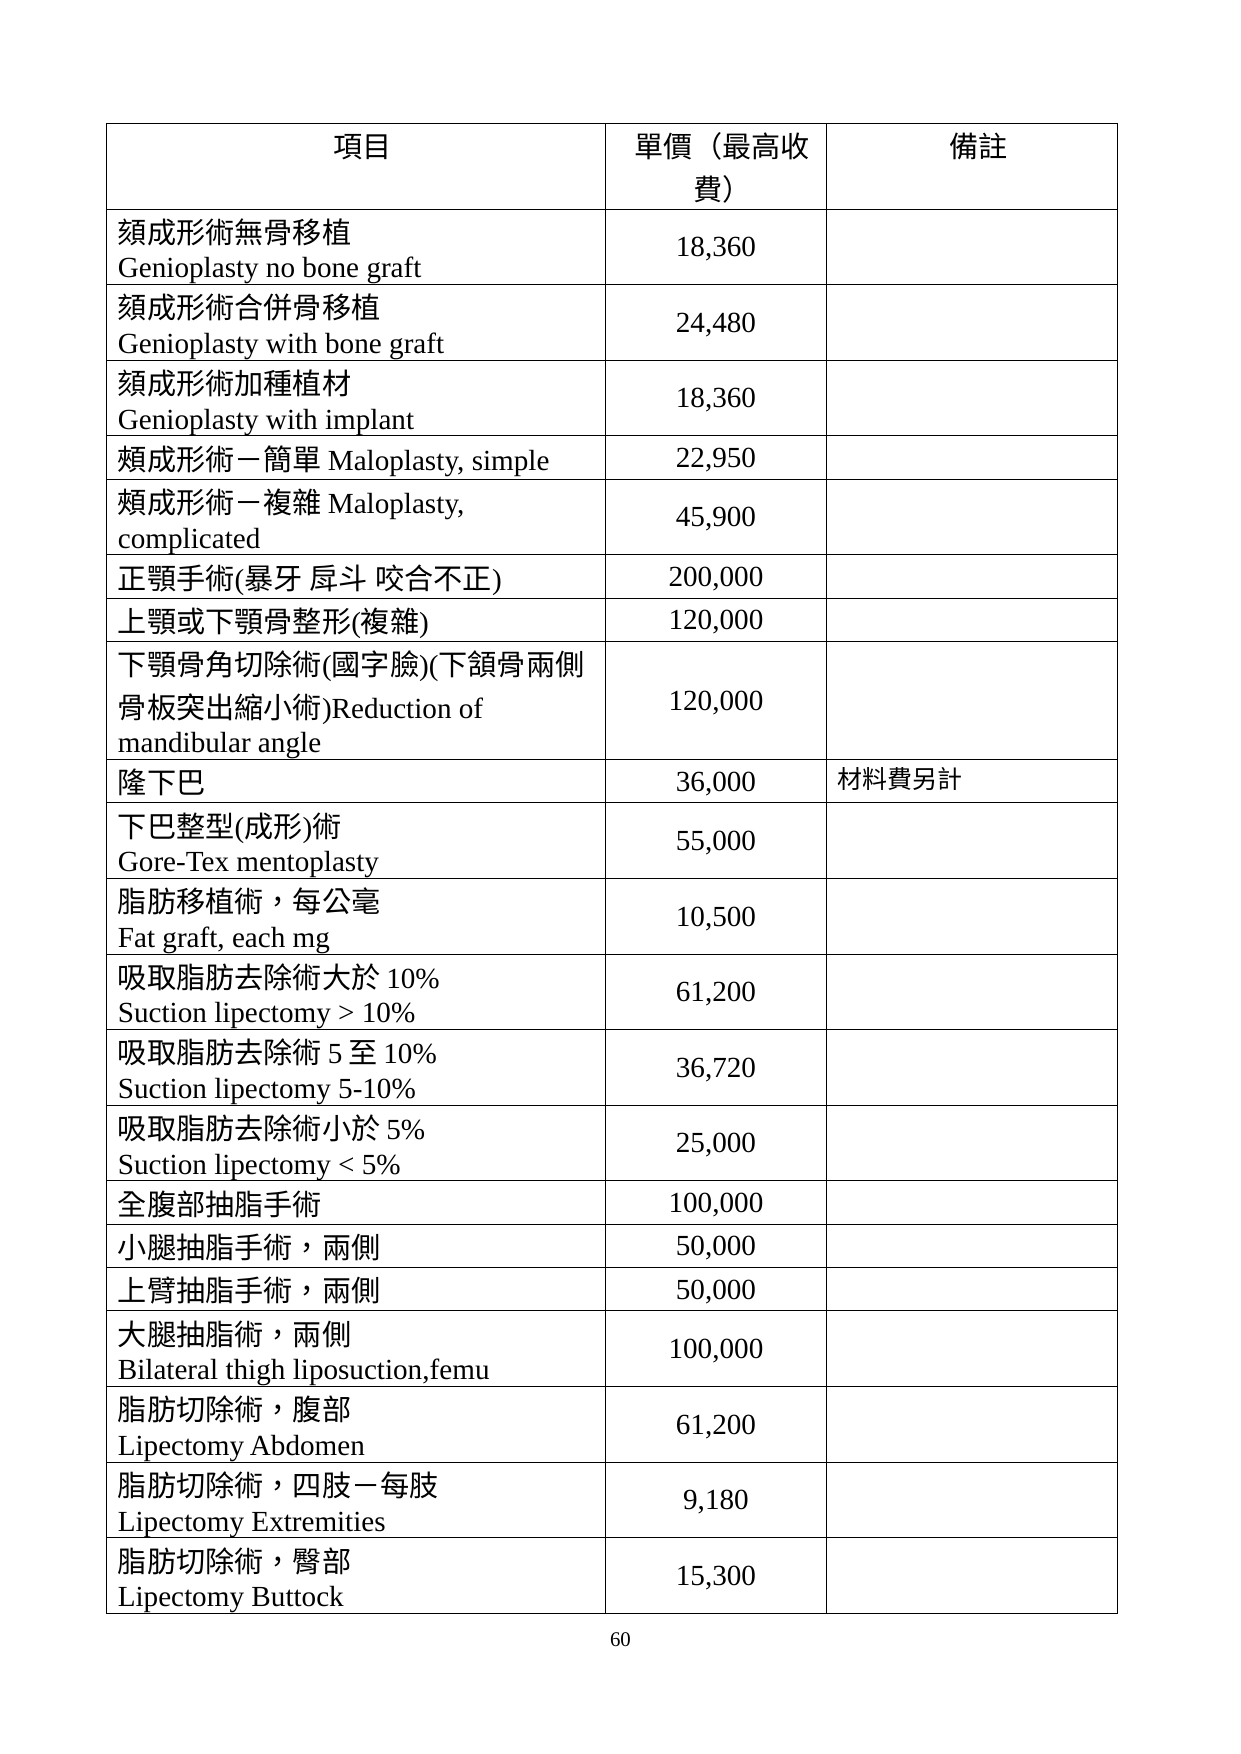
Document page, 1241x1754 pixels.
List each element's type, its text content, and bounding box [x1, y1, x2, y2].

table_cell 頦成形術加種植材 Genioplasty with implant [107, 361, 605, 435]
table_cell 50,000 [606, 1268, 826, 1310]
table_cell [827, 285, 1117, 360]
table_cell 正顎手術(暴牙 戽斗 咬合不正) [107, 555, 605, 598]
table_cell [827, 555, 1117, 598]
table_cell 36,000 [606, 760, 826, 802]
table_cell [827, 480, 1117, 554]
table_cell 小腿抽脂手術，兩側 [107, 1225, 605, 1267]
table_cell 上顎或下顎骨整形(複雜) [107, 599, 605, 641]
table_cell [827, 1181, 1117, 1224]
table_cell 61,200 [606, 955, 826, 1029]
table_cell 45,900 [606, 480, 826, 554]
table_cell 200,000 [606, 555, 826, 598]
table_cell [827, 1225, 1117, 1267]
table_cell [827, 1106, 1117, 1180]
table_cell [827, 436, 1117, 479]
table_cell 吸取脂肪去除術5至10% Suction lipectomy 5-10% [107, 1030, 605, 1105]
table_cell 100,000 [606, 1311, 826, 1386]
table_cell 頦成形術無骨移植 Genioplasty no bone graft [107, 210, 605, 284]
table_cell 脂肪切除術，四肢－每肢 Lipectomy Extremities [107, 1463, 605, 1537]
table_cell 大腿抽脂術，兩側 Bilateral thigh liposuction,femu [107, 1311, 605, 1386]
table_cell [827, 1311, 1117, 1386]
table_cell 脂肪切除術，腹部 Lipectomy Abdomen [107, 1387, 605, 1462]
table_cell 吸取脂肪去除術大於10% Suction lipectomy > 10% [107, 955, 605, 1029]
table_cell 55,000 [606, 803, 826, 878]
table_cell 10,500 [606, 879, 826, 953]
table_cell 頦成形術合併骨移植 Genioplasty with bone graft [107, 285, 605, 360]
table_cell [827, 1268, 1117, 1310]
table_cell 頰成形術－複雜Maloplasty, complicated [107, 480, 605, 554]
table_cell 18,360 [606, 361, 826, 435]
table_cell 18,360 [606, 210, 826, 284]
table_cell [827, 879, 1117, 953]
table_header 項目 [107, 124, 605, 208]
table_cell 25,000 [606, 1106, 826, 1180]
table_cell 脂肪切除術，臀部 Lipectomy Buttock [107, 1538, 605, 1613]
table_cell [827, 599, 1117, 641]
table_cell 24,480 [606, 285, 826, 360]
table_cell 120,000 [606, 642, 826, 759]
table_cell [827, 955, 1117, 1029]
table_cell [827, 1463, 1117, 1537]
table_cell 上臂抽脂手術，兩側 [107, 1268, 605, 1310]
table_cell 下巴整型(成形)術 Gore-Tex mentoplasty [107, 803, 605, 878]
table_cell 15,300 [606, 1538, 826, 1613]
table_header 備註 [827, 124, 1117, 208]
table_cell 隆下巴 [107, 760, 605, 802]
table_cell 吸取脂肪去除術小於5% Suction lipectomy < 5% [107, 1106, 605, 1180]
table_cell [827, 1030, 1117, 1105]
table_cell 100,000 [606, 1181, 826, 1224]
table_cell 22,950 [606, 436, 826, 479]
table_cell [827, 1387, 1117, 1462]
table_cell 61,200 [606, 1387, 826, 1462]
table_cell 頰成形術－簡單Maloplasty, simple [107, 436, 605, 479]
table_header 單價（最高收費） [606, 124, 826, 208]
table_cell [827, 803, 1117, 878]
table_cell 36,720 [606, 1030, 826, 1105]
table_cell 材料費另計 [827, 760, 1117, 802]
table_cell [827, 642, 1117, 759]
table_cell [827, 210, 1117, 284]
table_cell 50,000 [606, 1225, 826, 1267]
table_cell [827, 361, 1117, 435]
table_cell 脂肪移植術，每公毫 Fat graft, each mg [107, 879, 605, 953]
table_cell 9,180 [606, 1463, 826, 1537]
table_cell [827, 1538, 1117, 1613]
table_cell 全腹部抽脂手術 [107, 1181, 605, 1224]
table_cell 120,000 [606, 599, 826, 641]
table_cell 下顎骨角切除術(國字臉)(下頷骨兩側骨板突出縮小術)Reduction of mandibular angle [107, 642, 605, 759]
